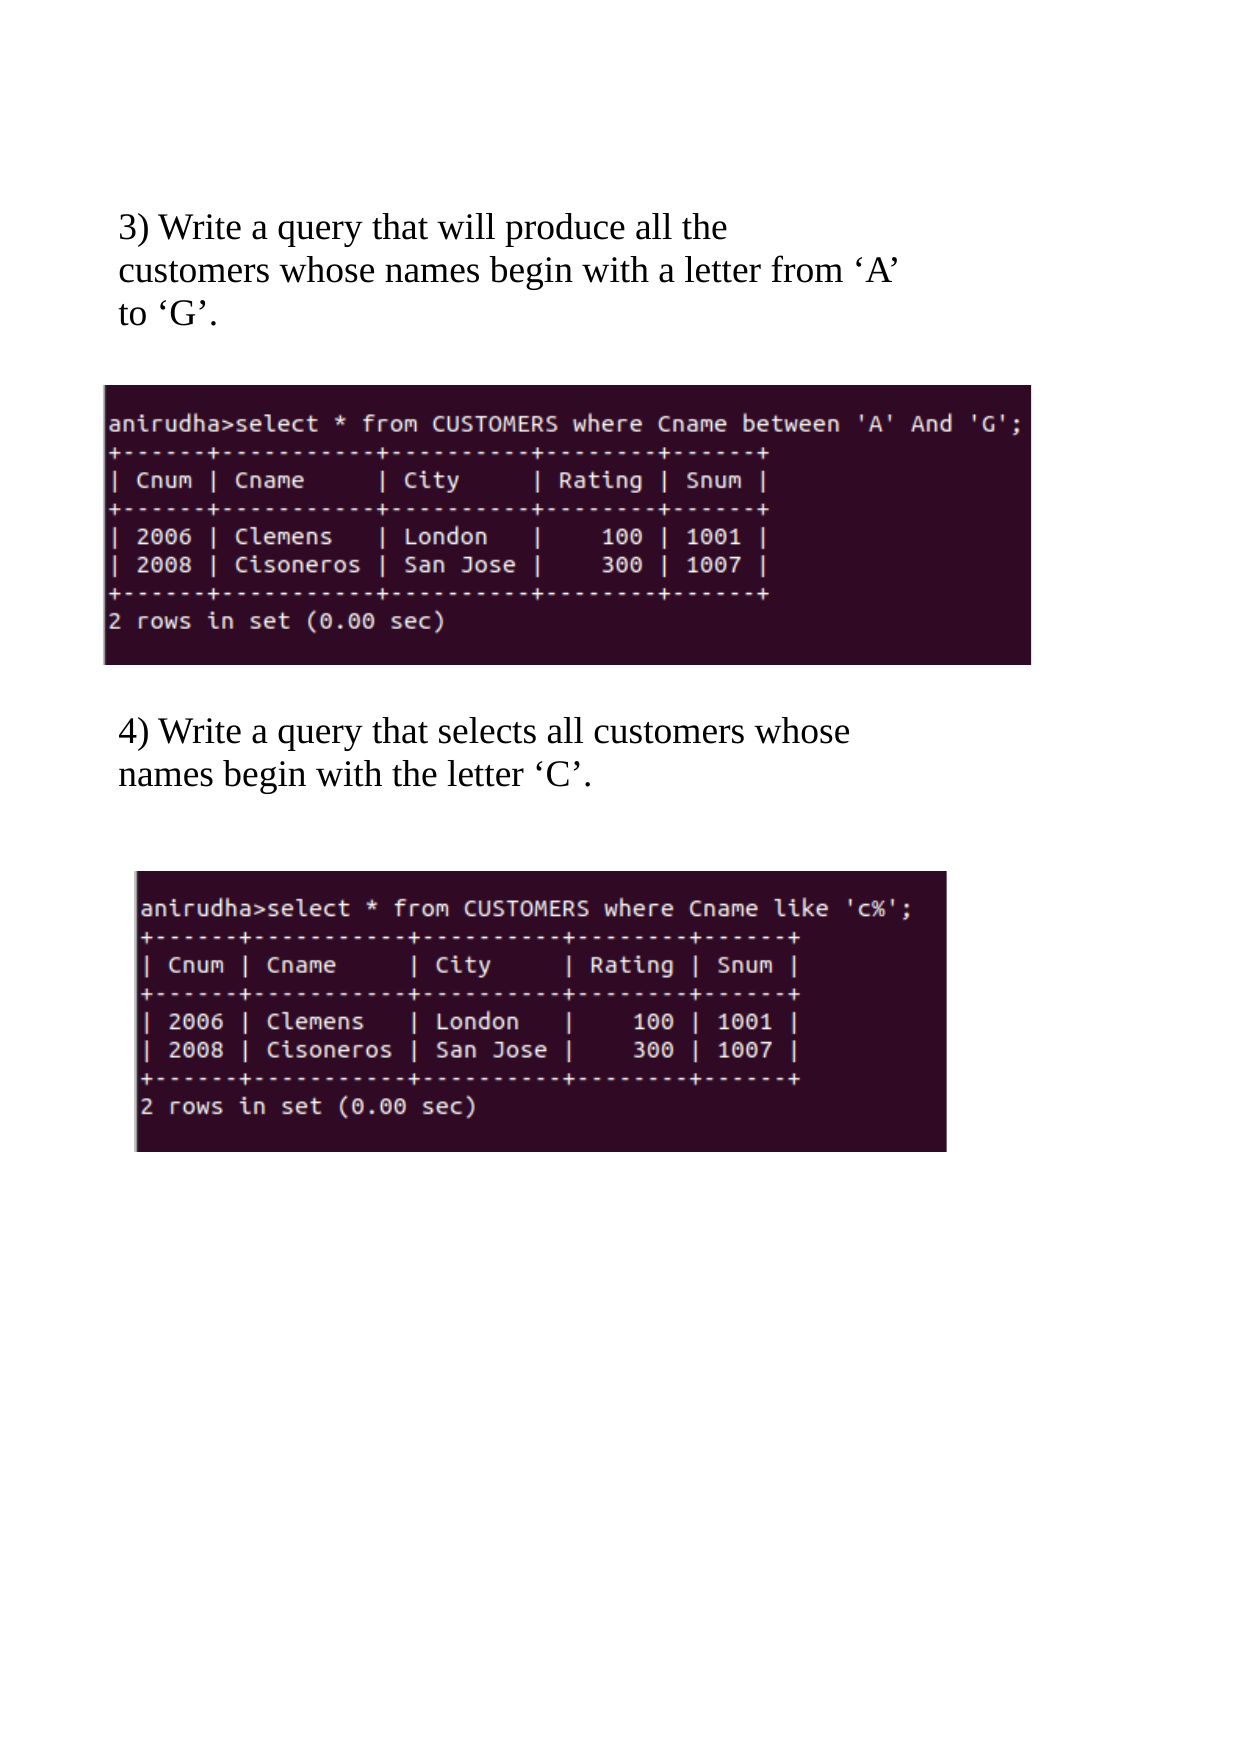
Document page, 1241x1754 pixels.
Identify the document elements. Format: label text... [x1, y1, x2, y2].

picture [102, 385, 1032, 665]
text 3) Write a query that will produce all the [118, 204, 1122, 247]
text customers whose names begin with a letter from ‘A’ [118, 247, 1122, 291]
text to ‘G’. [118, 291, 1122, 334]
text 4) Write a query that selects all customers whose [118, 708, 1122, 751]
picture [134, 871, 947, 1152]
text names begin with the letter ‘C’. [118, 751, 1122, 794]
